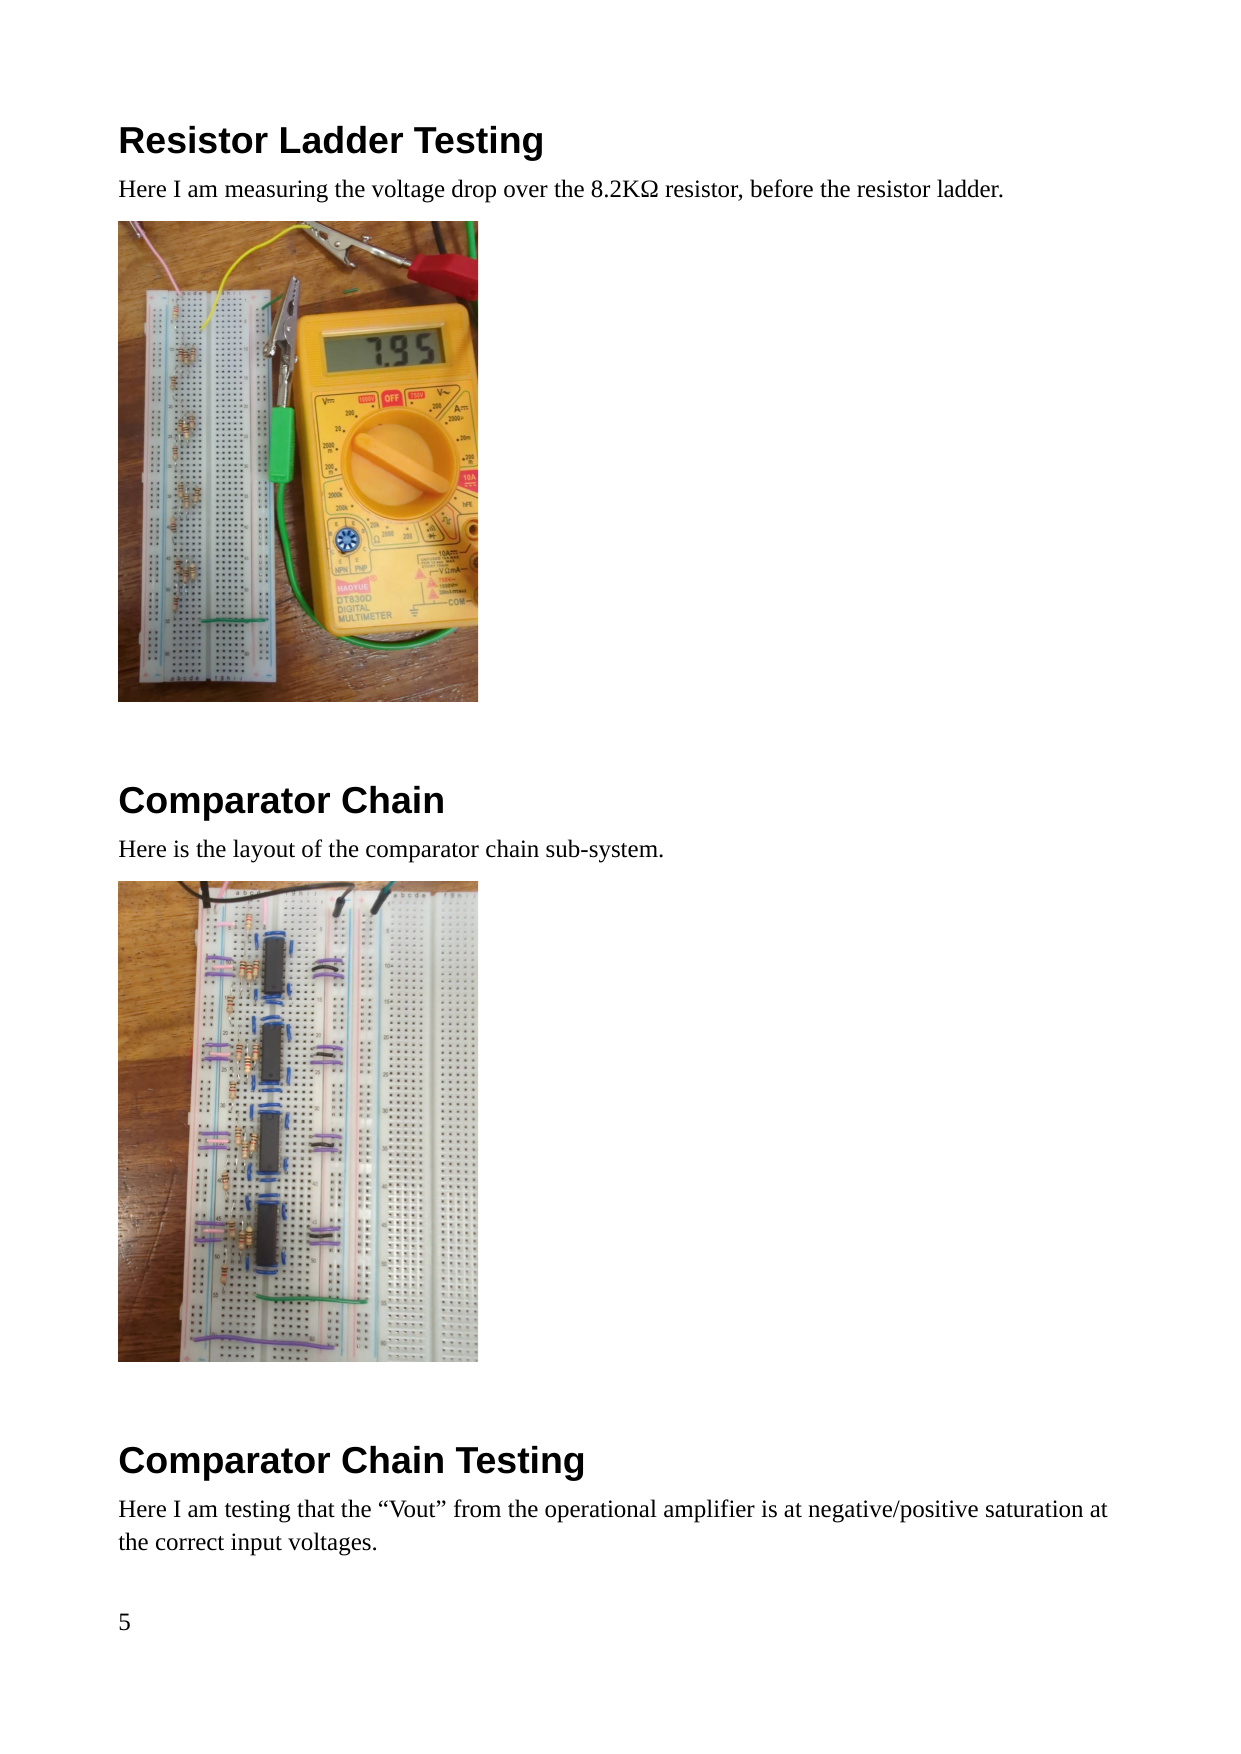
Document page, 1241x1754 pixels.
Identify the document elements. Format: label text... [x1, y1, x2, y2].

subtitle Comparator Chain Testing [118, 1438, 1122, 1481]
subtitle Comparator Chain [118, 778, 1122, 821]
picture [118, 221, 479, 702]
text Here I am testing that the “Vout” from the operational amplifier is at negative/positive saturation at the correct input voltages. [118, 1494, 1122, 1556]
text Here is the layout of the comparator chain sub-system. [118, 834, 1122, 863]
subtitle Resistor Ladder Testing [118, 118, 1122, 161]
text Here I am measuring the voltage drop over the 8.2KΩ resistor, before the resistor ladder. [118, 174, 1122, 202]
picture [118, 881, 479, 1362]
